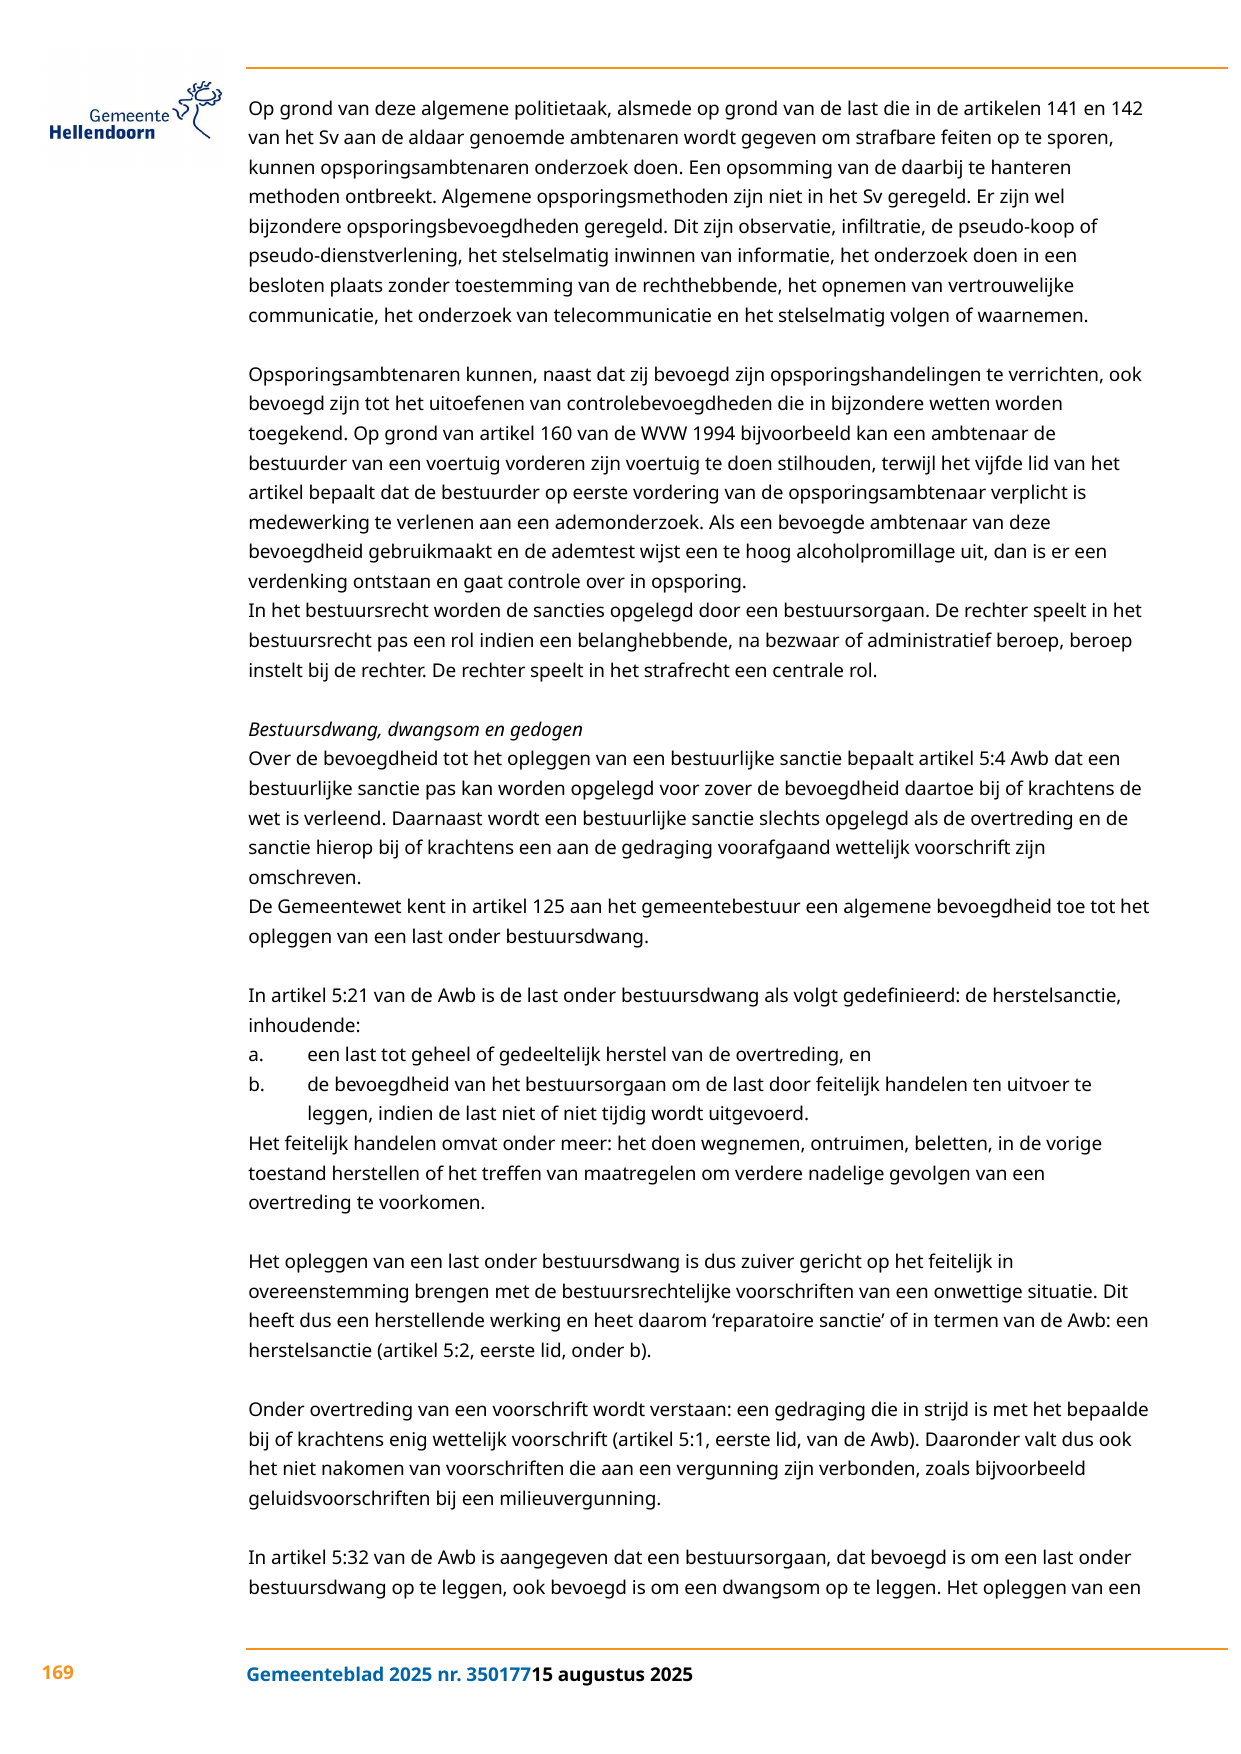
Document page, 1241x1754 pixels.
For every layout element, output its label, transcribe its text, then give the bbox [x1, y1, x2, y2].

text Het feitelijk handelen omvat onder meer: het doen wegnemen, ontruimen, beletten, in de vorige toestand herstellen of het treffen van maatregelen om verdere nadelige gevolgen van een overtreding te voorkomen. [248, 1130, 1152, 1215]
list de bevoegdheid van het bestuursorgaan om de last door feitelijk handelen ten uitvoer te leggen, indien de last niet of niet tijdig wordt uitgevoerd. [248, 1071, 1152, 1126]
text Het opleggen van een last onder bestuursdwang is dus zuiver gericht op het feitelijk in overeenstemming brengen met de bestuursrechtelijke voorschriften van een onwettige situatie. Dit heeft dus een herstellende werking en heet daarom ‘reparatoire sanctie’ of in termen van de Awb: een herstelsanctie (artikel 5:2, eerste lid, onder b). [248, 1248, 1152, 1363]
text In artikel 5:21 van de Awb is de last onder bestuursdwang als volgt gedefinieerd: de herstelsanctie, inhoudende: [248, 982, 1152, 1038]
list een last tot geheel of gedeeltelijk herstel van de overtreding, en [248, 1041, 1152, 1067]
text Over de bevoegdheid tot het opleggen van een bestuurlijke sanctie bepaalt artikel 5:4 Awb dat een bestuurlijke sanctie pas kan worden opgelegd voor zover de bevoegdheid daartoe bij of krachtens de wet is verleend. Daarnaast wordt een bestuurlijke sanctie slechts opgelegd als de overtreding en de sanctie hierop bij of krachtens een aan de gedraging voorafgaand wettelijk voorschrift zijn omschreven. [248, 746, 1152, 890]
text De Gemeentewet kent in artikel 125 aan het gemeentebestuur een algemene bevoegdheid toe tot het opleggen van een last onder bestuursdwang. [248, 893, 1152, 949]
text Op grond van deze algemene politietaak, alsmede op grond van de last die in de artikelen 141 en 142 van het Sv aan de aldaar genoemde ambtenaren wordt gegeven om strafbare feiten op te sporen, kunnen opsporingsambtenaren onderzoek doen. Een opsomming van de daarbij te hanteren methoden ontbreekt. Algemene opsporingsmethoden zijn niet in het Sv geregeld. Er zijn wel bijzondere opsporingsbevoegdheden geregeld. Dit zijn observatie, infiltratie, de pseudo-koop of pseudo-dienstverlening, het stelselmatig inwinnen van informatie, het onderzoek doen in een besloten plaats zonder toestemming van de rechthebbende, het opnemen van vertrouwelijke communicatie, het onderzoek van telecommunicatie en het stelselmatig volgen of waarnemen. [248, 95, 1152, 328]
text Onder overtreding van een voorschrift wordt verstaan: een gedraging die in strijd is met het bepaalde bij of krachtens enig wettelijk voorschrift (artikel 5:1, eerste lid, van de Awb). Daaronder valt dus ook het niet nakomen van voorschriften die aan een vergunning zijn verbonden, zoals bijvoorbeeld geluidsvoorschriften bij een milieuvergunning. [248, 1396, 1152, 1511]
text In artikel 5:32 van de Awb is aangegeven dat een bestuursorgaan, dat bevoegd is om een last onder bestuursdwang op te leggen, ook bevoegd is om een dwangsom op te leggen. Het opleggen van een [248, 1544, 1152, 1600]
text Opsporingsambtenaren kunnen, naast dat zij bevoegd zijn opsporingshandelingen te verrichten, ook bevoegd zijn tot het uitoefenen van controlebevoegdheden die in bijzondere wetten worden toegekend. Op grond van artikel 160 van de WVW 1994 bijvoorbeeld kan een ambtenaar de bestuurder van een voertuig vorderen zijn voertuig te doen stilhouden, terwijl het vijfde lid van het artikel bepaalt dat de bestuurder op eerste vordering van de opsporingsambtenaar verplicht is medewerking te verlenen aan een ademonderzoek. Als een bevoegde ambtenaar van deze bevoegdheid gebruikmaakt en de ademtest wijst een te hoog alcoholpromillage uit, dan is er een verdenking ontstaan en gaat controle over in opsporing. [248, 361, 1152, 594]
text Bestuursdwang, dwangsom en gedogen [248, 716, 1152, 742]
text In het bestuursrecht worden de sancties opgelegd door een bestuursorgaan. De rechter speelt in het bestuursrecht pas een rol indien een belanghebbende, na bezwaar of administratief beroep, beroep instelt bij de rechter. De rechter speelt in het strafrecht een centrale rol. [248, 598, 1152, 683]
picture [41, 47, 231, 172]
